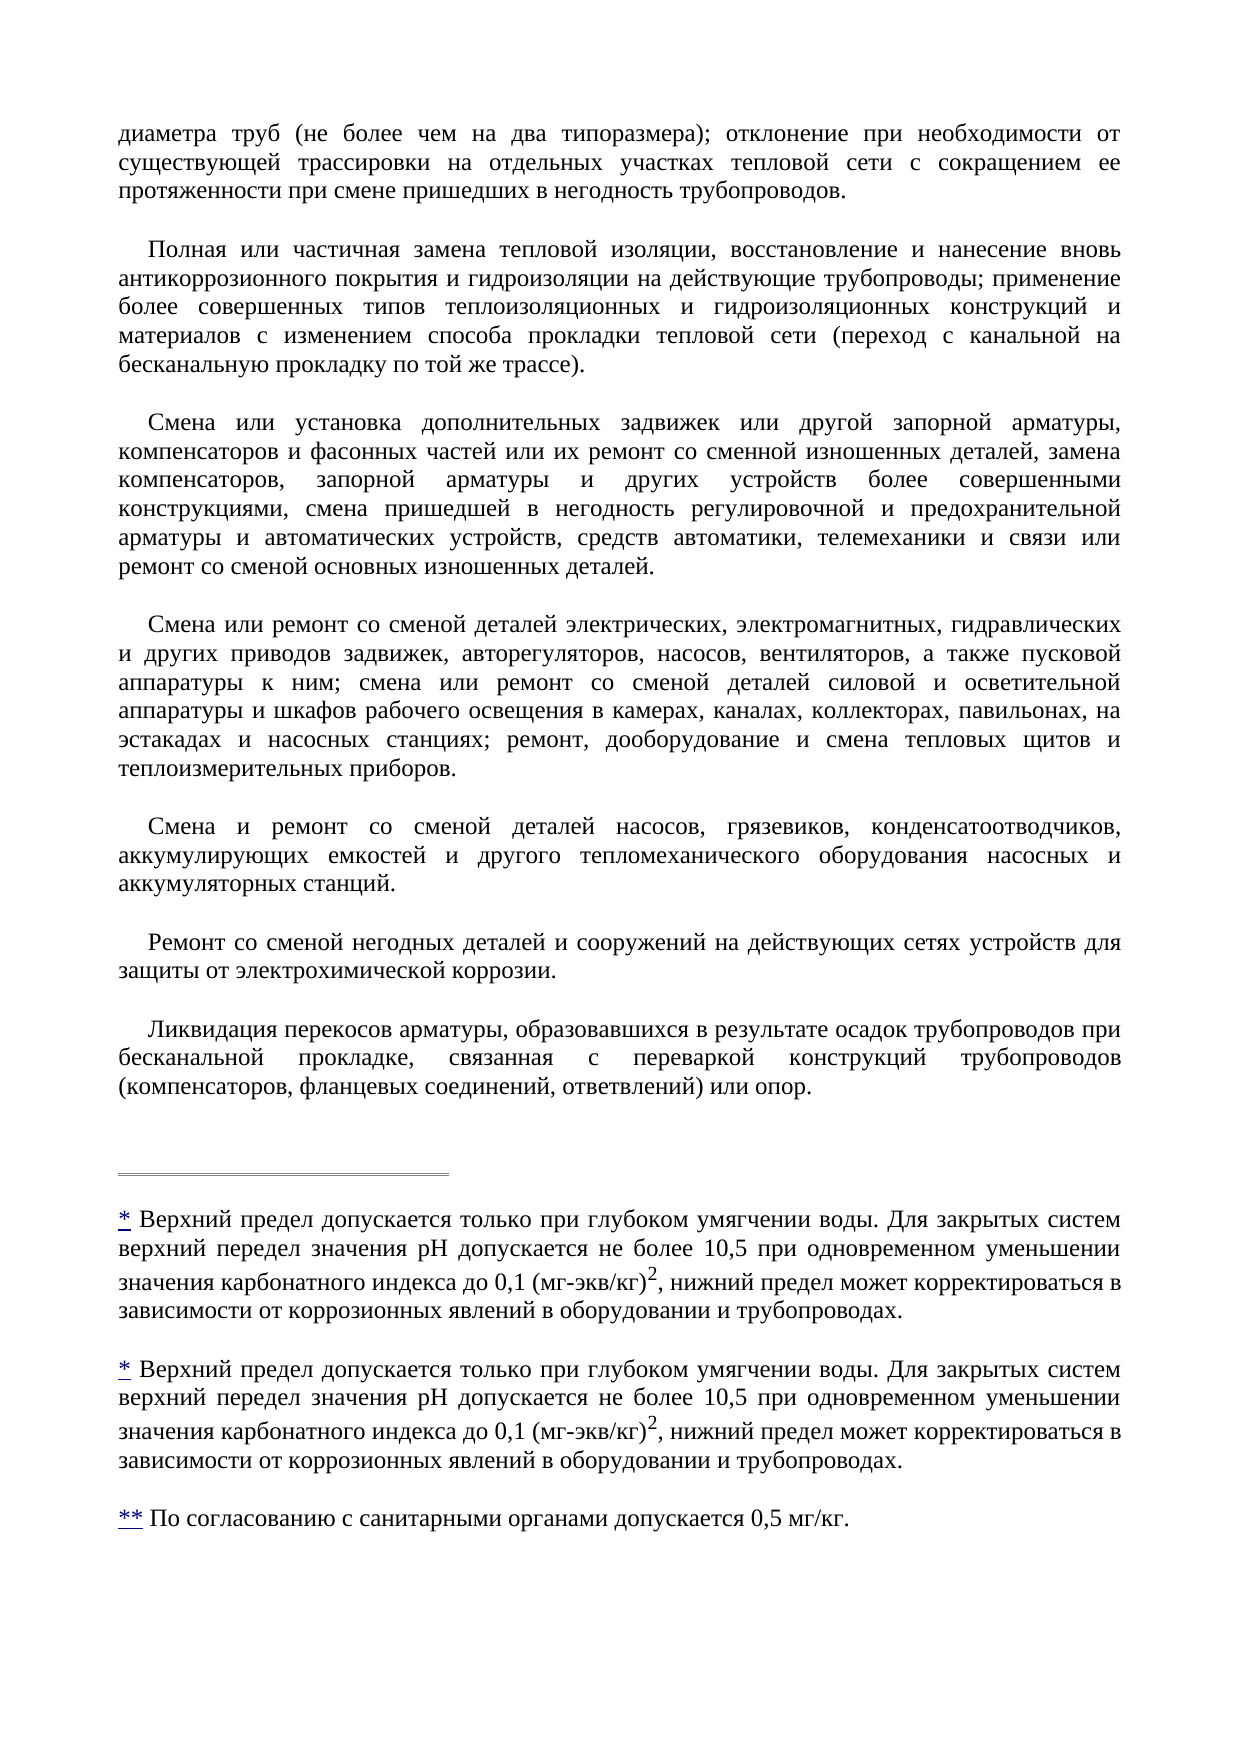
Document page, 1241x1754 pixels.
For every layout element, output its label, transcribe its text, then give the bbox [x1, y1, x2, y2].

text * Верхний предел допускается только при глубоком умягчении воды. Для закрытых систем верхний передел значения рН допускается не более 10,5 при одновременном уменьшении значения карбонатного индекса до 0,1 (мг-экв/кг)2, нижний предел может корректироваться в зависимости от коррозионных явлений в оборудовании и трубопроводах. [118, 1204, 1122, 1324]
text Смена или установка дополнительных задвижек или другой запорной арматуры, компенсаторов и фасонных частей или их ремонт со сменной изношенных деталей, замена компенсаторов, запорной арматуры и других устройств более совершенными конструкциями, смена пришедшей в негодность регулировочной и предохранительной арматуры и автоматических устройств, средств автоматики, телемеханики и связи или ремонт со сменой основных изношенных деталей. [118, 407, 1122, 579]
text Смена и ремонт со сменой деталей насосов, грязевиков, конденсатоотводчиков, аккумулирующих емкостей и другого тепломеханического оборудования насосных и аккумуляторных станций. [118, 811, 1122, 897]
text Ликвидация перекосов арматуры, образовавшихся в результате осадок трубопроводов при бесканальной прокладке, связанная с переваркой конструкций трубопроводов (компенсаторов, фланцевых соединений, ответвлений) или опор. [118, 1014, 1122, 1100]
text * Верхний предел допускается только при глубоком умягчении воды. Для закрытых систем верхний передел значения рН допускается не более 10,5 при одновременном уменьшении значения карбонатного индекса до 0,1 (мг-экв/кг)2, нижний предел может корректироваться в зависимости от коррозионных явлений в оборудовании и трубопроводах. [118, 1354, 1122, 1473]
text диаметра труб (не более чем на два типоразмера); отклонение при необходимости от существующей трассировки на отдельных участках тепловой сети с сокращением ее протяженности при смене пришедших в негодность трубопроводов. [118, 118, 1122, 204]
text Смена или ремонт со сменой деталей электрических, электромагнитных, гидравлических и других приводов задвижек, авторегуляторов, насосов, вентиляторов, а также пусковой аппаратуры к ним; смена или ремонт со сменой деталей силовой и осветительной аппаратуры и шкафов рабочего освещения в камерах, каналах, коллекторах, павильонах, на эстакадах и насосных станциях; ремонт, дооборудование и смена тепловых щитов и теплоизмерительных приборов. [118, 609, 1122, 782]
text Полная или частичная замена тепловой изоляции, восстановление и нанесение вновь антикоррозионного покрытия и гидроизоляции на действующие трубопроводы; применение более совершенных типов теплоизоляционных и гидроизоляционных конструкций и материалов с изменением способа прокладки тепловой сети (переход с канальной на бесканальную прокладку по той же трассе). [118, 234, 1122, 378]
text ** По согласованию с санитарными органами допускается 0,5 мг/кг. [118, 1503, 1122, 1532]
text Ремонт со сменой негодных деталей и сооружений на действующих сетях устройств для защиты от электрохимической коррозии. [118, 927, 1122, 984]
